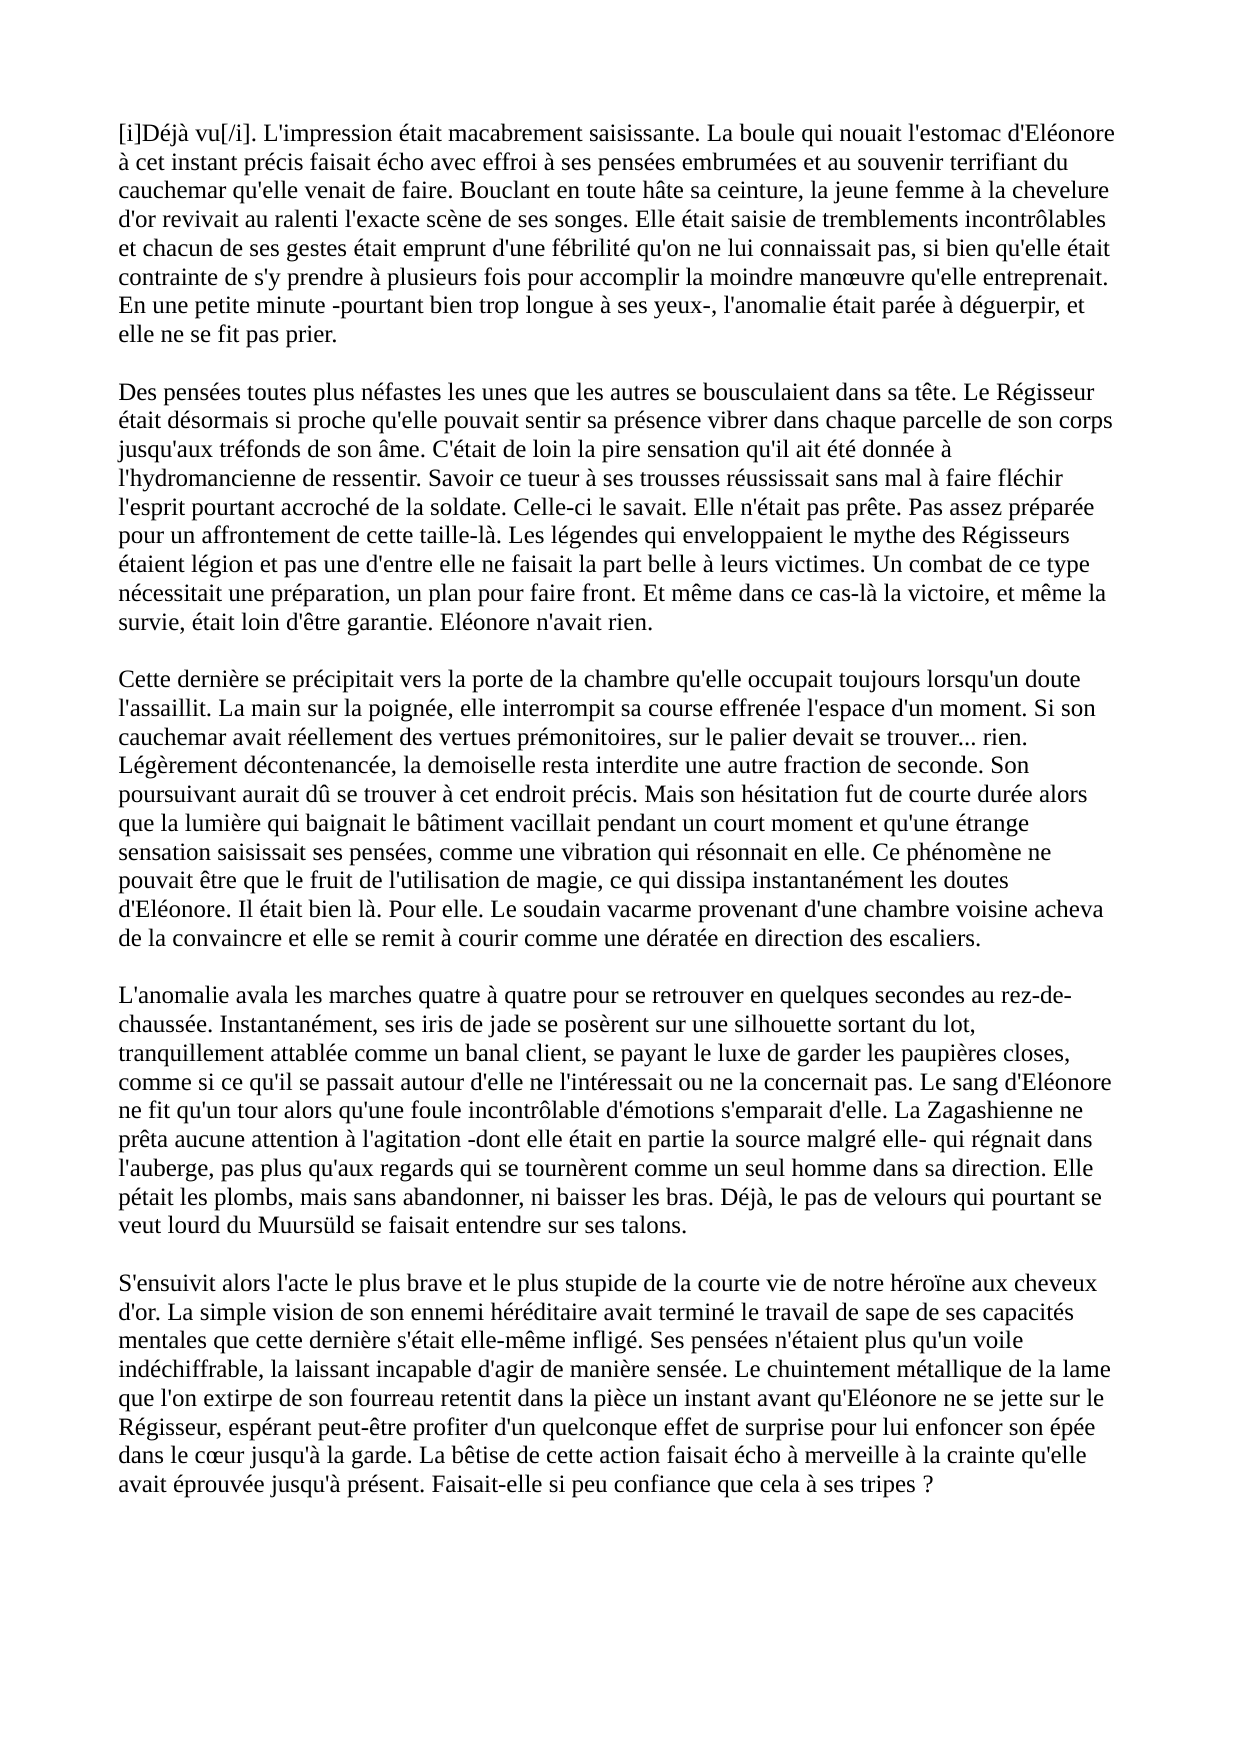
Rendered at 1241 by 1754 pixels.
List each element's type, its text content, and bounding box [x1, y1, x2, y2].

text Cette dernière se précipitait vers la porte de la chambre qu'elle occupait toujours lorsqu'un doute l'assaillit. La main sur la poignée, elle interrompit sa course effrenée l'espace d'un moment. Si son cauchemar avait réellement des vertues prémonitoires, sur le palier devait se trouver... rien. Légèrement décontenancée, la demoiselle resta interdite une autre fraction de seconde. Son poursuivant aurait dû se trouver à cet endroit précis. Mais son hésitation fut de courte durée alors que la lumière qui baignait le bâtiment vacillait pendant un court moment et qu'une étrange sensation saisissait ses pensées, comme une vibration qui résonnait en elle. Ce phénomène ne pouvait être que le fruit de l'utilisation de magie, ce qui dissipa instantanément les doutes d'Eléonore. Il était bien là. Pour elle. Le soudain vacarme provenant d'une chambre voisine acheva de la convaincre et elle se remit à courir comme une dératée en direction des escaliers. [118, 664, 1122, 952]
text Des pensées toutes plus néfastes les unes que les autres se bousculaient dans sa tête. Le Régisseur était désormais si proche qu'elle pouvait sentir sa présence vibrer dans chaque parcelle de son corps jusqu'aux tréfonds de son âme. C'était de loin la pire sensation qu'il ait été donnée à l'hydromancienne de ressentir. Savoir ce tueur à ses trousses réussissait sans mal à faire fléchir l'esprit pourtant accroché de la soldate. Celle-ci le savait. Elle n'était pas prête. Pas assez préparée pour un affrontement de cette taille-là. Les légendes qui enveloppaient le mythe des Régisseurs étaient légion et pas une d'entre elle ne faisait la part belle à leurs victimes. Un combat de ce type nécessitait une préparation, un plan pour faire front. Et même dans ce cas-là la victoire, et même la survie, était loin d'être garantie. Eléonore n'avait rien. [118, 377, 1122, 636]
text S'ensuivit alors l'acte le plus brave et le plus stupide de la courte vie de notre héroïne aux cheveux d'or. La simple vision de son ennemi héréditaire avait terminé le travail de sape de ses capacités mentales que cette dernière s'était elle-même infligé. Ses pensées n'étaient plus qu'un voile indéchiffrable, la laissant incapable d'agir de manière sensée. Le chuintement métallique de la lame que l'on extirpe de son fourreau retentit dans la pièce un instant avant qu'Eléonore ne se jette sur le Régisseur, espérant peut-être profiter d'un quelconque effet de surprise pour lui enfoncer son épée dans le cœur jusqu'à la garde. La bêtise de cette action faisait écho à merveille à la crainte qu'elle avait éprouvée jusqu'à présent. Faisait-elle si peu confiance que cela à ses tripes ? [118, 1268, 1122, 1498]
text L'anomalie avala les marches quatre à quatre pour se retrouver en quelques secondes au rez-de-chaussée. Instantanément, ses iris de jade se posèrent sur une silhouette sortant du lot, tranquillement attablée comme un banal client, se payant le luxe de garder les paupières closes, comme si ce qu'il se passait autour d'elle ne l'intéressait ou ne la concernait pas. Le sang d'Eléonore ne fit qu'un tour alors qu'une foule incontrôlable d'émotions s'emparait d'elle. La Zagashienne ne prêta aucune attention à l'agitation -dont elle était en partie la source malgré elle- qui régnait dans l'auberge, pas plus qu'aux regards qui se tournèrent comme un seul homme dans sa direction. Elle pétait les plombs, mais sans abandonner, ni baisser les bras. Déjà, le pas de velours qui pourtant se veut lourd du Muursüld se faisait entendre sur ses talons. [118, 981, 1122, 1239]
text [i]Déjà vu[/i]. L'impression était macabrement saisissante. La boule qui nouait l'estomac d'Eléonore à cet instant précis faisait écho avec effroi à ses pensées embrumées et au souvenir terrifiant du cauchemar qu'elle venait de faire. Bouclant en toute hâte sa ceinture, la jeune femme à la chevelure d'or revivait au ralenti l'exacte scène de ses songes. Elle était saisie de tremblements incontrôlables et chacun de ses gestes était emprunt d'une fébrilité qu'on ne lui connaissait pas, si bien qu'elle était contrainte de s'y prendre à plusieurs fois pour accomplir la moindre manœuvre qu'elle entreprenait. En une petite minute -pourtant bien trop longue à ses yeux-, l'anomalie était parée à déguerpir, et elle ne se fit pas prier. [118, 118, 1122, 348]
